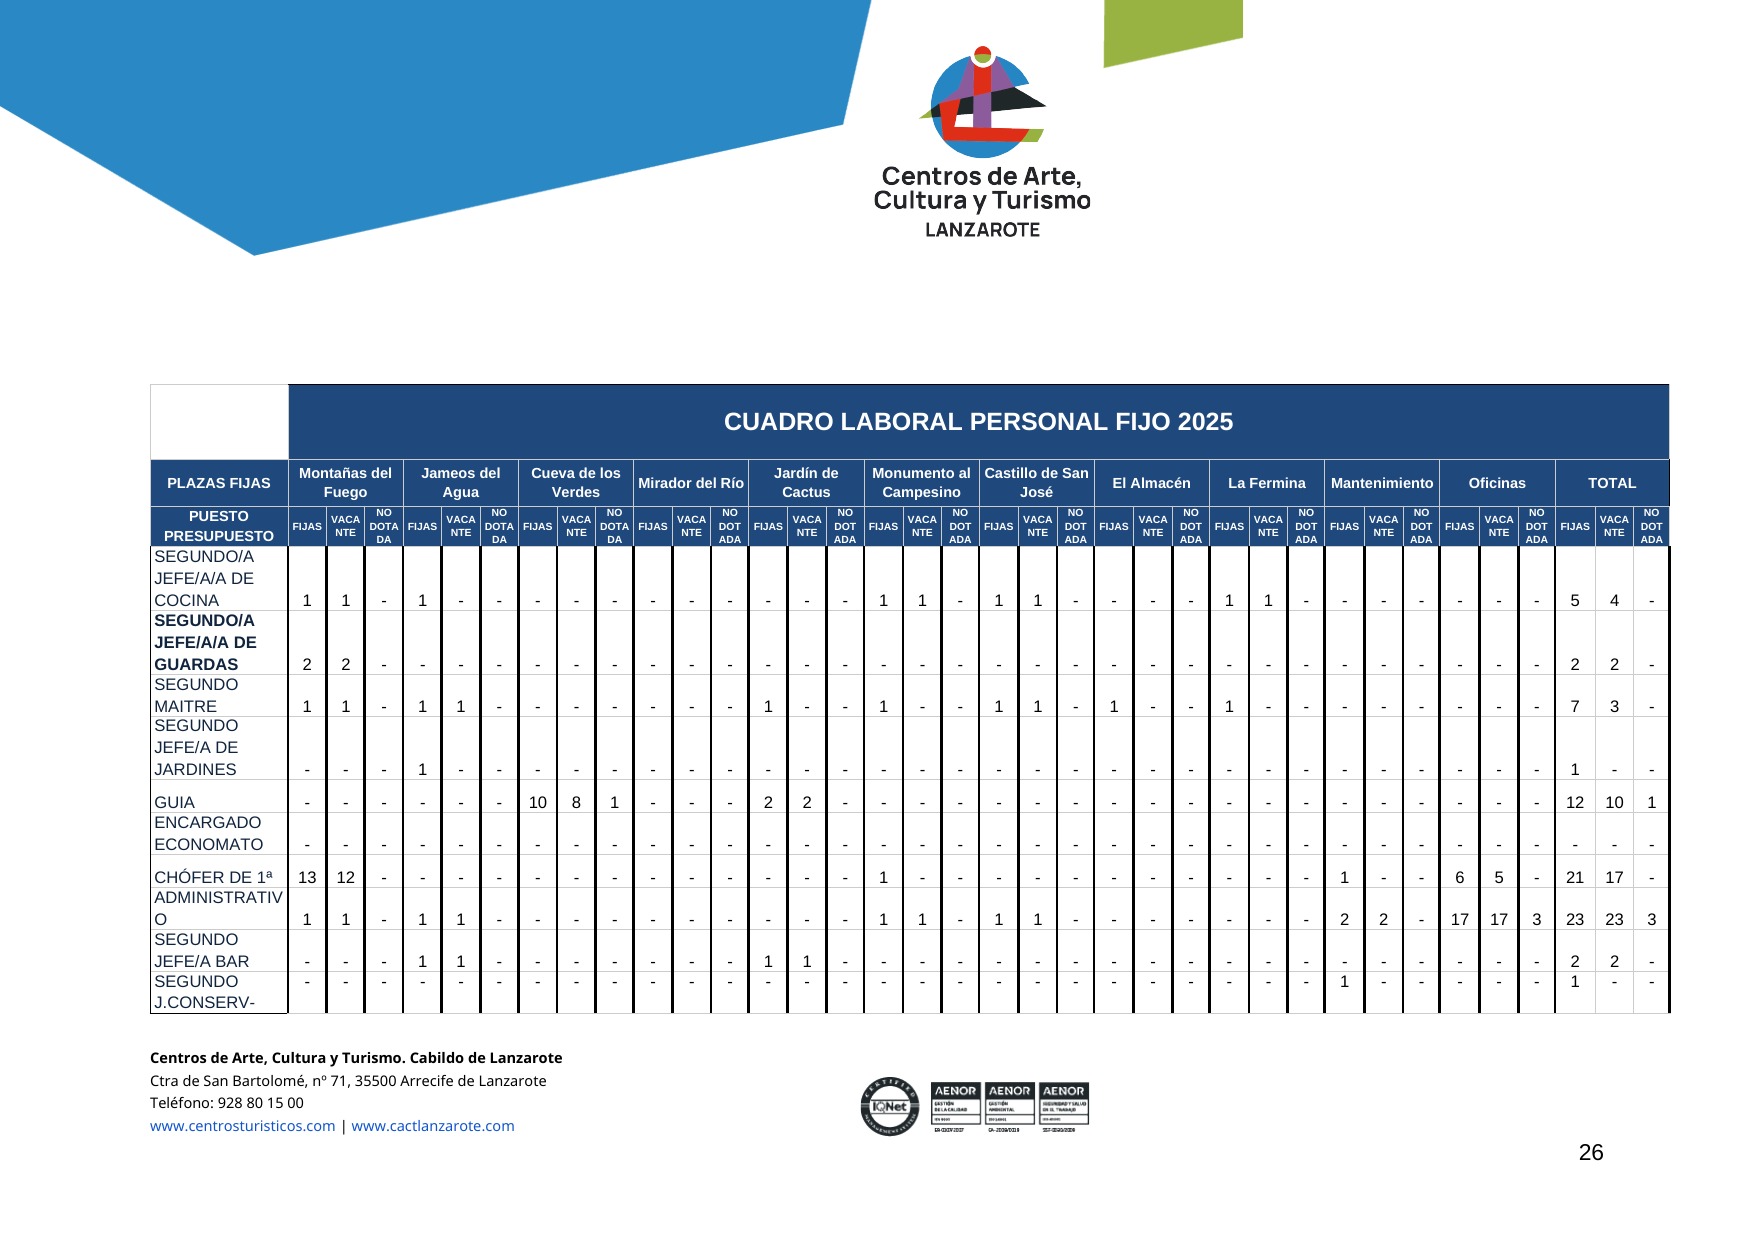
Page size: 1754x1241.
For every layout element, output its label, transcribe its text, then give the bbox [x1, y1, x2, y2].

table_cell FIJAS [634, 507, 672, 546]
table_cell - [1211, 888, 1248, 929]
table_cell - [1058, 855, 1093, 887]
table_cell 1 [289, 888, 325, 929]
table_cell - [1020, 930, 1056, 971]
table_cell - [712, 611, 747, 674]
table_cell - [366, 547, 402, 610]
table_cell - [443, 547, 479, 610]
table_cell 2 [1556, 611, 1595, 674]
table_cell - [1135, 888, 1171, 929]
table_cell - [1596, 813, 1633, 854]
table_cell - [674, 888, 710, 929]
table_cell - [1326, 930, 1363, 971]
table_cell - [1326, 547, 1363, 610]
table_cell - [1020, 780, 1056, 812]
table_cell - [1441, 813, 1478, 854]
table_cell VACANTE [327, 507, 364, 546]
table_cell NO DOTADA [1058, 507, 1094, 546]
table_cell - [635, 855, 671, 887]
table_cell Jardín de Cactus [749, 460, 864, 506]
table_cell Castillo de San José [980, 460, 1094, 506]
table_cell - [597, 855, 632, 887]
table_cell - [865, 972, 902, 1012]
table_cell - [1058, 675, 1093, 716]
table_cell - [789, 547, 825, 610]
table_cell - [1520, 930, 1554, 971]
table_cell - [1481, 547, 1517, 610]
table_cell - [789, 855, 825, 887]
table_cell - [1250, 972, 1286, 1012]
table_cell - [789, 813, 825, 854]
table_cell VACANTE [1365, 507, 1403, 546]
table_cell - [943, 888, 978, 929]
table_cell - [980, 780, 1017, 812]
table_cell SEGUNDO J.CONSERV- [151, 972, 287, 1012]
table_cell Mantenimiento [1325, 460, 1439, 506]
table_cell - [1366, 547, 1402, 610]
table_cell - [1058, 888, 1093, 929]
table_cell 1 [1634, 780, 1668, 812]
table_cell - [443, 813, 479, 854]
table_cell - [1020, 717, 1056, 779]
table_cell - [635, 547, 671, 610]
table_cell - [1058, 547, 1093, 610]
table_cell La Fermina [1210, 460, 1324, 506]
table_cell - [1481, 675, 1517, 716]
table_cell 1 [1020, 547, 1056, 610]
table_cell - [1135, 813, 1171, 854]
table_cell - [366, 675, 402, 716]
table_cell - [1058, 930, 1093, 971]
table_cell SEGUNDO/A JEFE/A/A DE COCINA [151, 547, 287, 610]
table_cell - [943, 717, 978, 779]
table_cell - [1211, 930, 1248, 971]
table_cell - [1135, 930, 1171, 971]
table_cell 1 [404, 675, 440, 716]
table_cell NO DOTADA [1404, 507, 1439, 546]
table_cell 1 [1326, 855, 1363, 887]
table_cell - [1289, 717, 1323, 779]
table_cell - [520, 675, 556, 716]
table_cell - [1289, 675, 1323, 716]
table_cell - [558, 717, 594, 779]
table_cell - [597, 813, 632, 854]
table_cell - [943, 813, 978, 854]
table_cell VACANTE [442, 507, 480, 546]
table_cell - [1058, 972, 1093, 1012]
table_cell - [1326, 780, 1363, 812]
table_cell NO DOTADA [481, 507, 518, 546]
table_cell - [980, 930, 1017, 971]
table_cell 6 [1441, 855, 1478, 887]
table_cell 2 [750, 780, 786, 812]
table_cell - [366, 717, 402, 779]
table_cell - [482, 717, 517, 779]
table_cell - [558, 855, 594, 887]
table_cell - [1020, 855, 1056, 887]
table_cell NO DOTADA [596, 507, 633, 546]
table_cell - [980, 855, 1017, 887]
table_cell - [328, 780, 363, 812]
table_cell - [520, 547, 556, 610]
table_cell - [904, 930, 940, 971]
table_cell 2 [289, 611, 325, 674]
table_cell - [1366, 930, 1402, 971]
table_cell - [1095, 611, 1132, 674]
table_cell - [635, 717, 671, 779]
table_cell Oficinas [1440, 460, 1555, 506]
table_cell - [482, 675, 517, 716]
table_cell - [943, 855, 978, 887]
table_cell - [597, 547, 632, 610]
table_cell - [1174, 888, 1208, 929]
table_cell - [1174, 813, 1208, 854]
table_cell - [1058, 780, 1093, 812]
table_cell 1 [1556, 972, 1595, 1012]
table_cell - [289, 930, 325, 971]
table_cell - [828, 855, 863, 887]
table_cell 1 [865, 547, 902, 610]
table_cell - [1095, 813, 1132, 854]
table_cell - [750, 972, 786, 1012]
table_cell Monumento al Campesino [865, 460, 979, 506]
table_cell - [1211, 717, 1248, 779]
table_cell - [1634, 855, 1668, 887]
table_cell FIJAS [289, 507, 326, 546]
table_cell - [597, 930, 632, 971]
table_cell NO DOTADA [827, 507, 864, 546]
table_cell - [1441, 611, 1478, 674]
table_cell 2 [789, 780, 825, 812]
table_cell - [1366, 717, 1402, 779]
table_cell 5 [1556, 547, 1595, 610]
table_cell SEGUNDO MAITRE [151, 675, 287, 716]
table_cell NO DOTADA [711, 507, 748, 546]
table_cell - [1174, 547, 1208, 610]
table_cell 7 [1556, 675, 1595, 716]
table_cell - [1250, 611, 1286, 674]
table_cell - [789, 717, 825, 779]
table_cell - [366, 855, 402, 887]
table_cell 1 [1326, 972, 1363, 1012]
table_cell - [635, 813, 671, 854]
table_cell - [1366, 675, 1402, 716]
table_cell 1 [1020, 888, 1056, 929]
table_cell FIJAS [404, 507, 441, 546]
table_cell 1 [1250, 547, 1286, 610]
table_cell - [980, 717, 1017, 779]
table_cell 10 [1596, 780, 1633, 812]
table_cell - [750, 855, 786, 887]
table_cell - [558, 547, 594, 610]
table_cell - [904, 855, 940, 887]
table_cell 1 [904, 888, 940, 929]
table_cell - [520, 855, 556, 887]
table_cell - [1404, 972, 1438, 1012]
table_cell - [1556, 813, 1595, 854]
table_cell El Almacén [1095, 460, 1209, 506]
table_cell - [828, 930, 863, 971]
table_cell - [1520, 675, 1554, 716]
table_cell - [1289, 888, 1323, 929]
table_cell - [904, 780, 940, 812]
table_cell - [904, 813, 940, 854]
table_cell VACANTE [558, 507, 595, 546]
table_cell - [1520, 855, 1554, 887]
table_cell - [482, 855, 517, 887]
table_cell - [1211, 972, 1248, 1012]
table_cell - [1095, 717, 1132, 779]
table_cell - [1404, 547, 1438, 610]
table_cell - [1481, 972, 1517, 1012]
table_cell - [674, 675, 710, 716]
table_cell 1 [289, 547, 325, 610]
table_cell - [366, 888, 402, 929]
table_cell - [597, 888, 632, 929]
table_cell - [789, 972, 825, 1012]
table_cell ENCARGADO ECONOMATO [151, 813, 287, 854]
table_cell 12 [1556, 780, 1595, 812]
table_cell - [1289, 611, 1323, 674]
table_cell - [443, 855, 479, 887]
table_cell 1 [1211, 675, 1248, 716]
table_cell 1 [1020, 675, 1056, 716]
picture [0, 0, 1244, 256]
table_cell - [904, 611, 940, 674]
table_header [151, 385, 288, 459]
table_cell - [1520, 547, 1554, 610]
table_cell 1 [1095, 675, 1132, 716]
table_cell 12 [328, 855, 363, 887]
table_cell - [712, 547, 747, 610]
table_cell - [1174, 972, 1208, 1012]
table_cell FIJAS [1095, 507, 1133, 546]
table_cell - [1211, 780, 1248, 812]
table_cell - [1404, 855, 1438, 887]
table_cell - [1211, 855, 1248, 887]
table_cell 1 [1211, 547, 1248, 610]
table_cell - [1020, 972, 1056, 1012]
table_cell PUESTO PRESUPUESTO [151, 507, 288, 546]
table_cell - [943, 611, 978, 674]
table_cell TOTAL [1556, 460, 1669, 506]
table_cell - [366, 813, 402, 854]
table_cell - [980, 813, 1017, 854]
table_cell VACANTE [1134, 507, 1172, 546]
table_cell - [520, 813, 556, 854]
table_cell - [943, 547, 978, 610]
table_cell - [1404, 930, 1438, 971]
table_cell FIJAS [749, 507, 787, 546]
table_cell 17 [1441, 888, 1478, 929]
table_cell Mirador del Río [634, 460, 748, 506]
table_cell - [865, 930, 902, 971]
table_cell 1 [865, 675, 902, 716]
table_cell - [520, 717, 556, 779]
table_cell 1 [404, 717, 440, 779]
table_cell - [1174, 855, 1208, 887]
table_cell - [1326, 675, 1363, 716]
table_cell - [1441, 930, 1478, 971]
table_cell 1 [289, 675, 325, 716]
table_cell - [1481, 813, 1517, 854]
table_cell 1 [443, 675, 479, 716]
table_cell ADMINISTRATIVO [151, 888, 287, 929]
table_cell - [289, 813, 325, 854]
table_cell 5 [1481, 855, 1517, 887]
table_cell - [750, 717, 786, 779]
table_cell 4 [1596, 547, 1633, 610]
table_cell 1 [980, 675, 1017, 716]
table_cell - [1366, 813, 1402, 854]
table_cell - [1596, 717, 1633, 779]
table_cell - [865, 813, 902, 854]
table_cell 1 [328, 888, 363, 929]
table_cell - [1366, 780, 1402, 812]
table_cell - [635, 611, 671, 674]
table_cell - [1250, 888, 1286, 929]
table_cell - [1520, 780, 1554, 812]
table_cell 1 [750, 930, 786, 971]
table_cell - [558, 972, 594, 1012]
table_cell - [289, 972, 325, 1012]
table_cell - [1135, 675, 1171, 716]
table_cell 1 [789, 930, 825, 971]
table_cell - [1441, 675, 1478, 716]
table_cell - [482, 547, 517, 610]
table_cell SEGUNDO JEFE/A BAR [151, 930, 287, 971]
table_cell Cueva de los Verdes [519, 460, 633, 506]
table_cell - [366, 780, 402, 812]
table_cell 10 [520, 780, 556, 812]
table_cell 3 [1596, 675, 1633, 716]
table_cell - [674, 780, 710, 812]
table_cell - [482, 611, 517, 674]
table_cell - [828, 780, 863, 812]
table_cell - [1404, 611, 1438, 674]
table_header CUADRO LABORAL PERSONAL FIJO 2025 [289, 385, 1669, 459]
table_cell - [1289, 547, 1323, 610]
table_cell - [482, 813, 517, 854]
table_cell - [1095, 972, 1132, 1012]
table_cell - [520, 888, 556, 929]
table_cell - [328, 813, 363, 854]
table_cell - [1481, 717, 1517, 779]
table_cell 21 [1556, 855, 1595, 887]
table_cell - [1441, 780, 1478, 812]
table_cell NO DOTADA [1173, 507, 1209, 546]
table_cell 1 [1556, 717, 1595, 779]
table_cell - [750, 611, 786, 674]
table_cell - [1481, 930, 1517, 971]
table_cell - [1520, 972, 1554, 1012]
table_cell - [943, 675, 978, 716]
table_cell - [1520, 611, 1554, 674]
table_cell - [1211, 611, 1248, 674]
table_cell - [1020, 813, 1056, 854]
table_cell - [1404, 780, 1438, 812]
table_cell - [1366, 972, 1402, 1012]
table_cell - [635, 930, 671, 971]
table_cell VACANTE [1250, 507, 1287, 546]
table_cell - [1095, 547, 1132, 610]
table_cell FIJAS [1210, 507, 1249, 546]
table_cell - [980, 611, 1017, 674]
table_cell - [1095, 930, 1132, 971]
table_cell - [789, 611, 825, 674]
table_cell - [789, 888, 825, 929]
table_cell - [943, 780, 978, 812]
table_cell 2 [1556, 930, 1595, 971]
table_cell - [635, 675, 671, 716]
table_cell - [404, 972, 440, 1012]
table_cell - [1366, 855, 1402, 887]
table_cell - [1634, 813, 1668, 854]
table_cell SEGUNDO JEFE/A DE JARDINES [151, 717, 287, 779]
table_cell - [828, 972, 863, 1012]
table_cell - [1135, 611, 1171, 674]
table_cell - [789, 675, 825, 716]
table_cell 1 [404, 888, 440, 929]
table_cell - [1135, 717, 1171, 779]
table_cell 1 [328, 547, 363, 610]
table_cell - [828, 547, 863, 610]
table_cell NO DOTADA [1634, 507, 1669, 546]
table_cell - [520, 972, 556, 1012]
table_cell CHÓFER DE 1ª [151, 855, 287, 887]
table_cell - [828, 813, 863, 854]
table_cell 2 [1596, 611, 1633, 674]
table_cell - [558, 675, 594, 716]
table_cell - [943, 972, 978, 1012]
table_cell - [558, 813, 594, 854]
table_cell - [328, 972, 363, 1012]
table_cell - [712, 972, 747, 1012]
table_cell VACANTE [1019, 507, 1057, 546]
table_cell - [328, 717, 363, 779]
table_cell - [597, 717, 632, 779]
table_cell - [865, 611, 902, 674]
table_cell - [1520, 813, 1554, 854]
table_cell - [1634, 930, 1668, 971]
table_cell - [712, 813, 747, 854]
table_cell - [1404, 813, 1438, 854]
table_cell - [597, 972, 632, 1012]
table_cell - [712, 855, 747, 887]
table_cell - [1596, 972, 1633, 1012]
table_cell - [366, 930, 402, 971]
table_cell 1 [597, 780, 632, 812]
table_cell - [1135, 547, 1171, 610]
table_cell - [1135, 855, 1171, 887]
table_cell - [1174, 780, 1208, 812]
table_cell - [1326, 717, 1363, 779]
table_cell - [1250, 930, 1286, 971]
table_cell - [1289, 780, 1323, 812]
table_cell 17 [1481, 888, 1517, 929]
table_cell VACANTE [1596, 507, 1633, 546]
table_cell - [1095, 780, 1132, 812]
table_cell 2 [1596, 930, 1633, 971]
table_cell - [712, 717, 747, 779]
table_cell 1 [904, 547, 940, 610]
table_cell - [674, 547, 710, 610]
table_cell - [1289, 972, 1323, 1012]
table_cell - [1441, 972, 1478, 1012]
table_cell - [865, 717, 902, 779]
table_cell - [1058, 611, 1093, 674]
table_cell - [1250, 813, 1286, 854]
table_cell - [750, 547, 786, 610]
table_cell - [1404, 675, 1438, 716]
table_cell - [558, 611, 594, 674]
table_cell - [635, 780, 671, 812]
table_cell SEGUNDO/A JEFE/A/A DE GUARDAS [151, 611, 287, 674]
table_cell - [828, 717, 863, 779]
table_cell 3 [1634, 888, 1668, 929]
table_cell - [750, 888, 786, 929]
table_cell 8 [558, 780, 594, 812]
table_cell - [712, 675, 747, 716]
table_cell - [674, 611, 710, 674]
table_cell - [904, 972, 940, 1012]
table_cell - [1481, 611, 1517, 674]
table_cell - [1634, 547, 1668, 610]
table_cell - [943, 930, 978, 971]
table_cell - [1211, 813, 1248, 854]
table_cell 3 [1520, 888, 1554, 929]
table_cell 1 [980, 547, 1017, 610]
table_cell - [1520, 717, 1554, 779]
table_cell - [904, 675, 940, 716]
table_cell - [1441, 547, 1478, 610]
table_cell - [1634, 611, 1668, 674]
table_cell - [289, 717, 325, 779]
table_cell - [1634, 717, 1668, 779]
table_cell - [366, 611, 402, 674]
table_cell - [712, 780, 747, 812]
table_cell - [1441, 717, 1478, 779]
table_cell 1 [750, 675, 786, 716]
table_cell - [482, 888, 517, 929]
table_cell - [674, 717, 710, 779]
table_cell - [635, 888, 671, 929]
table_cell - [1095, 888, 1132, 929]
table_cell 1 [404, 547, 440, 610]
table_cell - [482, 972, 517, 1012]
table_cell VACANTE [1480, 507, 1518, 546]
table_cell NO DOTADA [942, 507, 979, 546]
table_cell - [520, 930, 556, 971]
table_cell - [520, 611, 556, 674]
table_cell - [1404, 888, 1438, 929]
table_cell - [712, 888, 747, 929]
table_cell - [558, 888, 594, 929]
table_cell - [1289, 855, 1323, 887]
table_cell - [1404, 717, 1438, 779]
table_cell - [1634, 972, 1668, 1012]
table_cell 13 [289, 855, 325, 887]
table_cell VACANTE [904, 507, 941, 546]
table_cell - [828, 888, 863, 929]
table_cell - [828, 675, 863, 716]
table_cell NO DOTADA [365, 507, 403, 546]
table_cell NO DOTADA [1519, 507, 1555, 546]
picture [860, 1077, 1090, 1137]
table_cell VACANTE [788, 507, 826, 546]
table_cell 17 [1596, 855, 1633, 887]
table_cell 1 [404, 930, 440, 971]
table_cell 2 [328, 611, 363, 674]
table_cell - [828, 611, 863, 674]
table_cell - [443, 780, 479, 812]
table_cell - [1326, 611, 1363, 674]
table_cell - [1095, 855, 1132, 887]
table_cell - [674, 930, 710, 971]
table_cell - [1250, 717, 1286, 779]
table_cell - [597, 611, 632, 674]
table_cell - [328, 930, 363, 971]
table_cell - [597, 675, 632, 716]
table_cell - [1135, 972, 1171, 1012]
table_cell - [1174, 930, 1208, 971]
table_cell 1 [865, 888, 902, 929]
table_cell VACANTE [673, 507, 710, 546]
table_cell - [1174, 611, 1208, 674]
table_cell - [1634, 675, 1668, 716]
table_cell - [289, 780, 325, 812]
table_cell - [1250, 780, 1286, 812]
table_cell 2 [1326, 888, 1363, 929]
table_cell 1 [443, 930, 479, 971]
table_cell - [1289, 813, 1323, 854]
table_cell FIJAS [1325, 507, 1364, 546]
table_cell - [1174, 717, 1208, 779]
table_cell FIJAS [980, 507, 1018, 546]
table_cell - [1250, 855, 1286, 887]
table_cell - [674, 855, 710, 887]
table_cell - [482, 780, 517, 812]
table_cell NO DOTADA [1288, 507, 1324, 546]
table_cell - [366, 972, 402, 1012]
table_cell - [635, 972, 671, 1012]
table_cell - [1020, 611, 1056, 674]
table_cell - [674, 813, 710, 854]
table_cell - [443, 972, 479, 1012]
table_cell - [1174, 675, 1208, 716]
table_cell - [482, 930, 517, 971]
table_cell FIJAS [1440, 507, 1479, 546]
table_cell Montañas del Fuego [289, 460, 403, 506]
table_cell - [404, 611, 440, 674]
table_cell - [443, 717, 479, 779]
table_cell 1 [865, 855, 902, 887]
table_cell - [1135, 780, 1171, 812]
table_cell - [1250, 675, 1286, 716]
table_cell - [558, 930, 594, 971]
table_cell - [1058, 813, 1093, 854]
table_cell - [443, 611, 479, 674]
table_cell - [1289, 930, 1323, 971]
table_cell - [980, 972, 1017, 1012]
table_cell PLAZAS FIJAS [151, 460, 288, 506]
table_cell 1 [328, 675, 363, 716]
table_cell GUIA [151, 780, 287, 812]
table_cell - [1326, 813, 1363, 854]
table_cell 1 [980, 888, 1017, 929]
table_cell - [750, 813, 786, 854]
table_cell - [1481, 780, 1517, 812]
table_cell 1 [443, 888, 479, 929]
table_cell - [404, 780, 440, 812]
table_cell - [674, 972, 710, 1012]
table_cell Jameos del Agua [404, 460, 518, 506]
table_cell FIJAS [1556, 507, 1595, 546]
table_cell - [1058, 717, 1093, 779]
table_cell - [404, 813, 440, 854]
table_cell 23 [1556, 888, 1595, 929]
table_cell 2 [1366, 888, 1402, 929]
table_cell FIJAS [865, 507, 903, 546]
table_cell - [1366, 611, 1402, 674]
table_cell - [865, 780, 902, 812]
table_cell 23 [1596, 888, 1633, 929]
table_cell - [404, 855, 440, 887]
table_cell FIJAS [519, 507, 557, 546]
table_cell - [904, 717, 940, 779]
table_cell - [712, 930, 747, 971]
